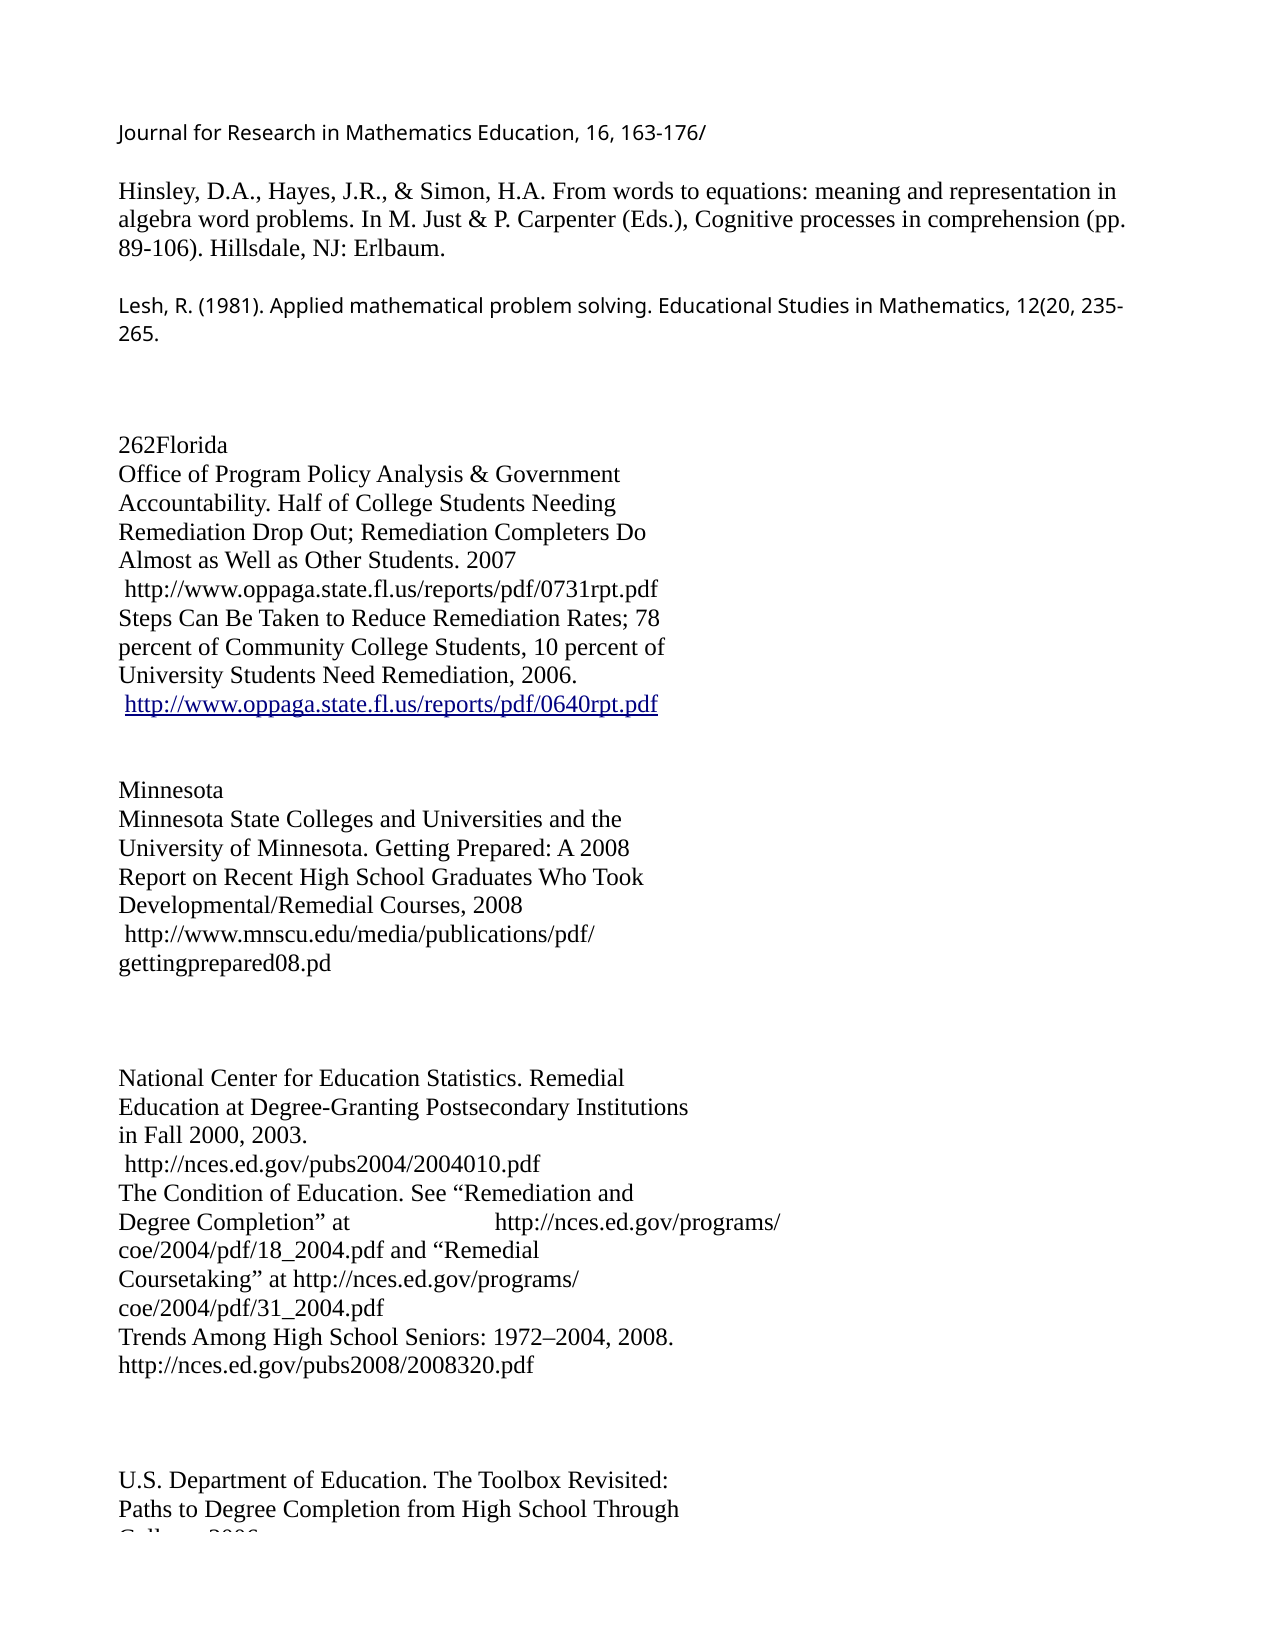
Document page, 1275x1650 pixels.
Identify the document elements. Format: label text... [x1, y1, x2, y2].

text Lesh, R. (1981). Applied mathematical problem solving. Educational Studies in Mathematics, 12(20, 235-265. [118, 291, 1157, 348]
text Journal for Research in Mathematics Education, 16, 163-176/ [118, 118, 1157, 147]
text Hinsley, D.A., Hayes, J.R., & Simon, H.A. From words to equations: meaning and representation in algebra word problems. In M. Just & P. Carpenter (Eds.), Cognitive processes in comprehension (pp. 89-106). Hillsdale, NJ: Erlbaum. [118, 176, 1157, 262]
